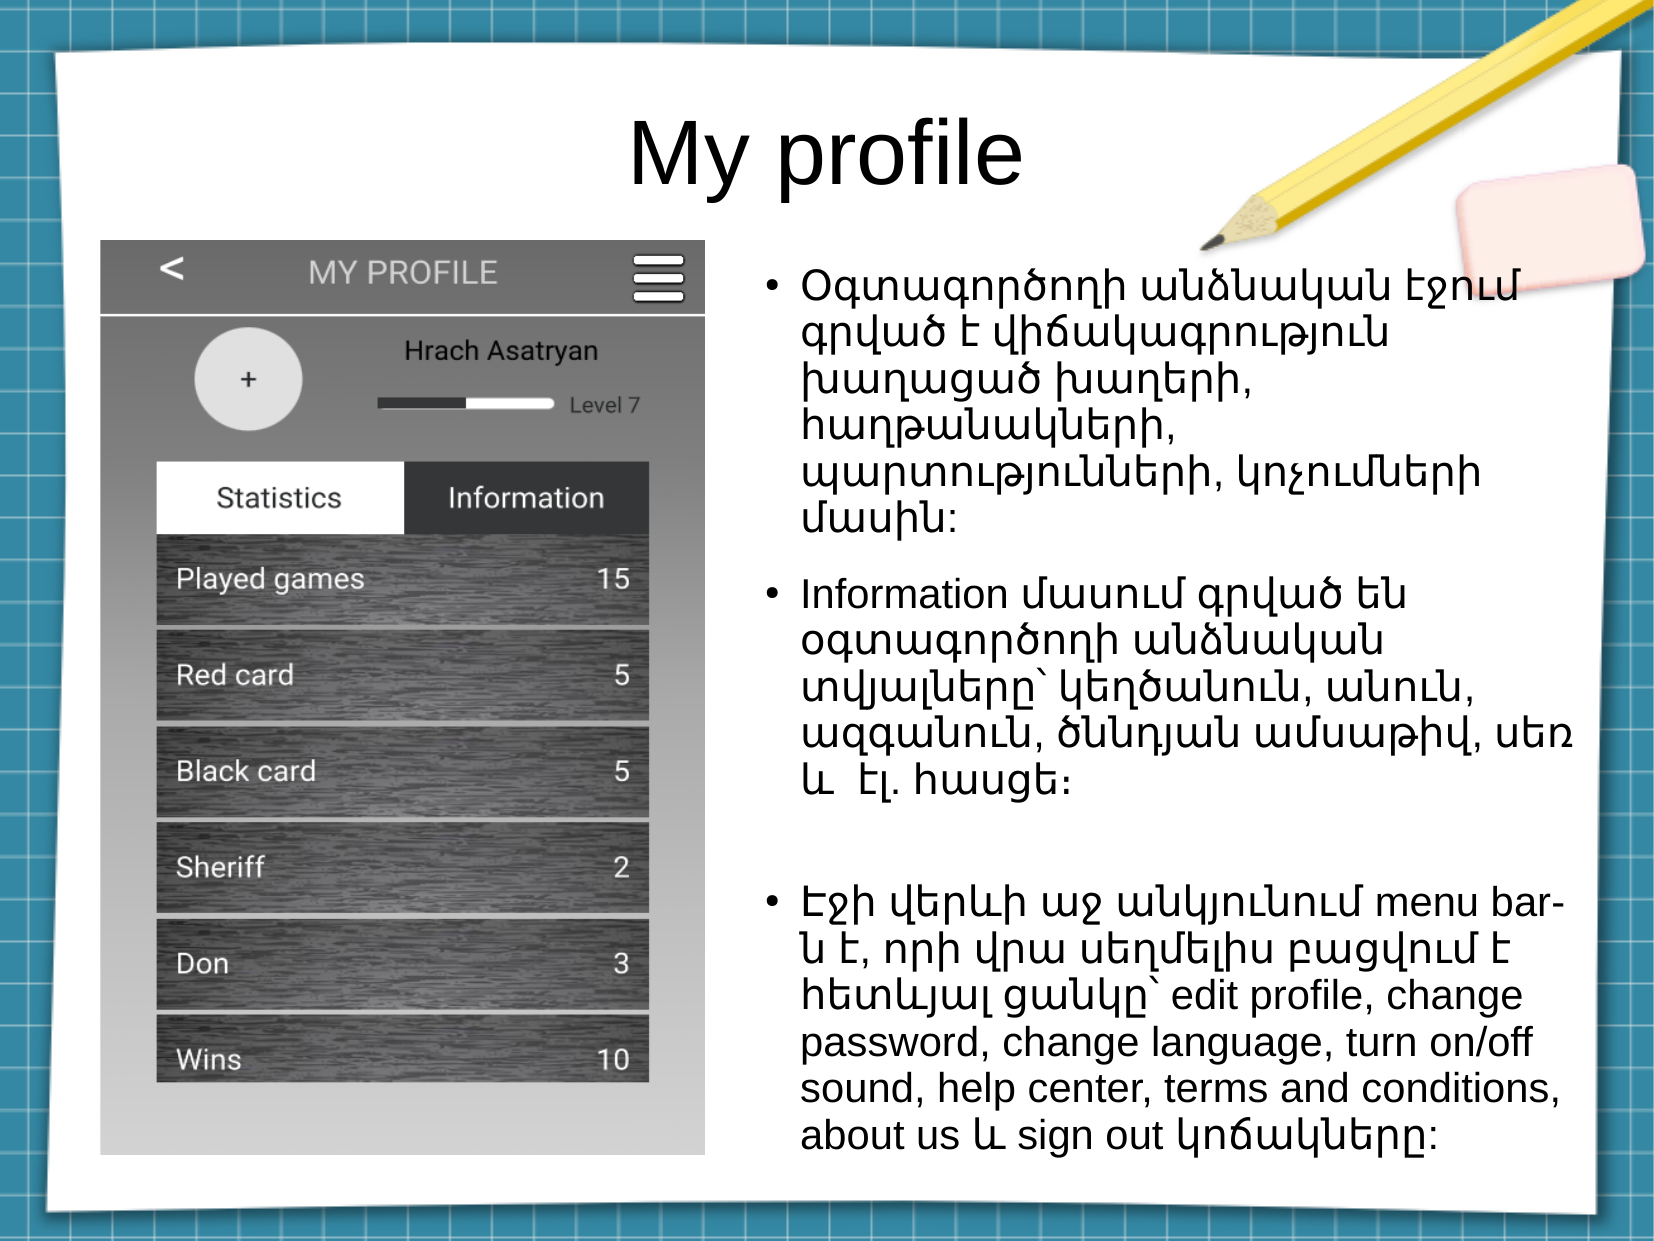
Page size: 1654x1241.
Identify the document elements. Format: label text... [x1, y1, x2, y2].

title My profile [82, 49, 1571, 257]
picture [0, 0, 1654, 1241]
text_box Օգտագործողի անձնական էջում գրված է վիճակագրություն խաղացած խաղերի, հաղթանակների, պարտությունների, կոչումների մասին: Information մասում գրված են օգտագործողի անձնական տվյալները՝ կեղծանուն, անուն, ազգանուն, ծննդյան ամսաթիվ, սեռ և էլ. հասցե։ Էջի վերևի աջ անկյունում menu bar-ն է, որի վրա սեղմելիս բացվում է հետևյալ ցանկը՝ edit profile, change password, change language, turn on/off sound, help center, terms and conditions, about us և sign out կոճակները: [750, 255, 1591, 1166]
